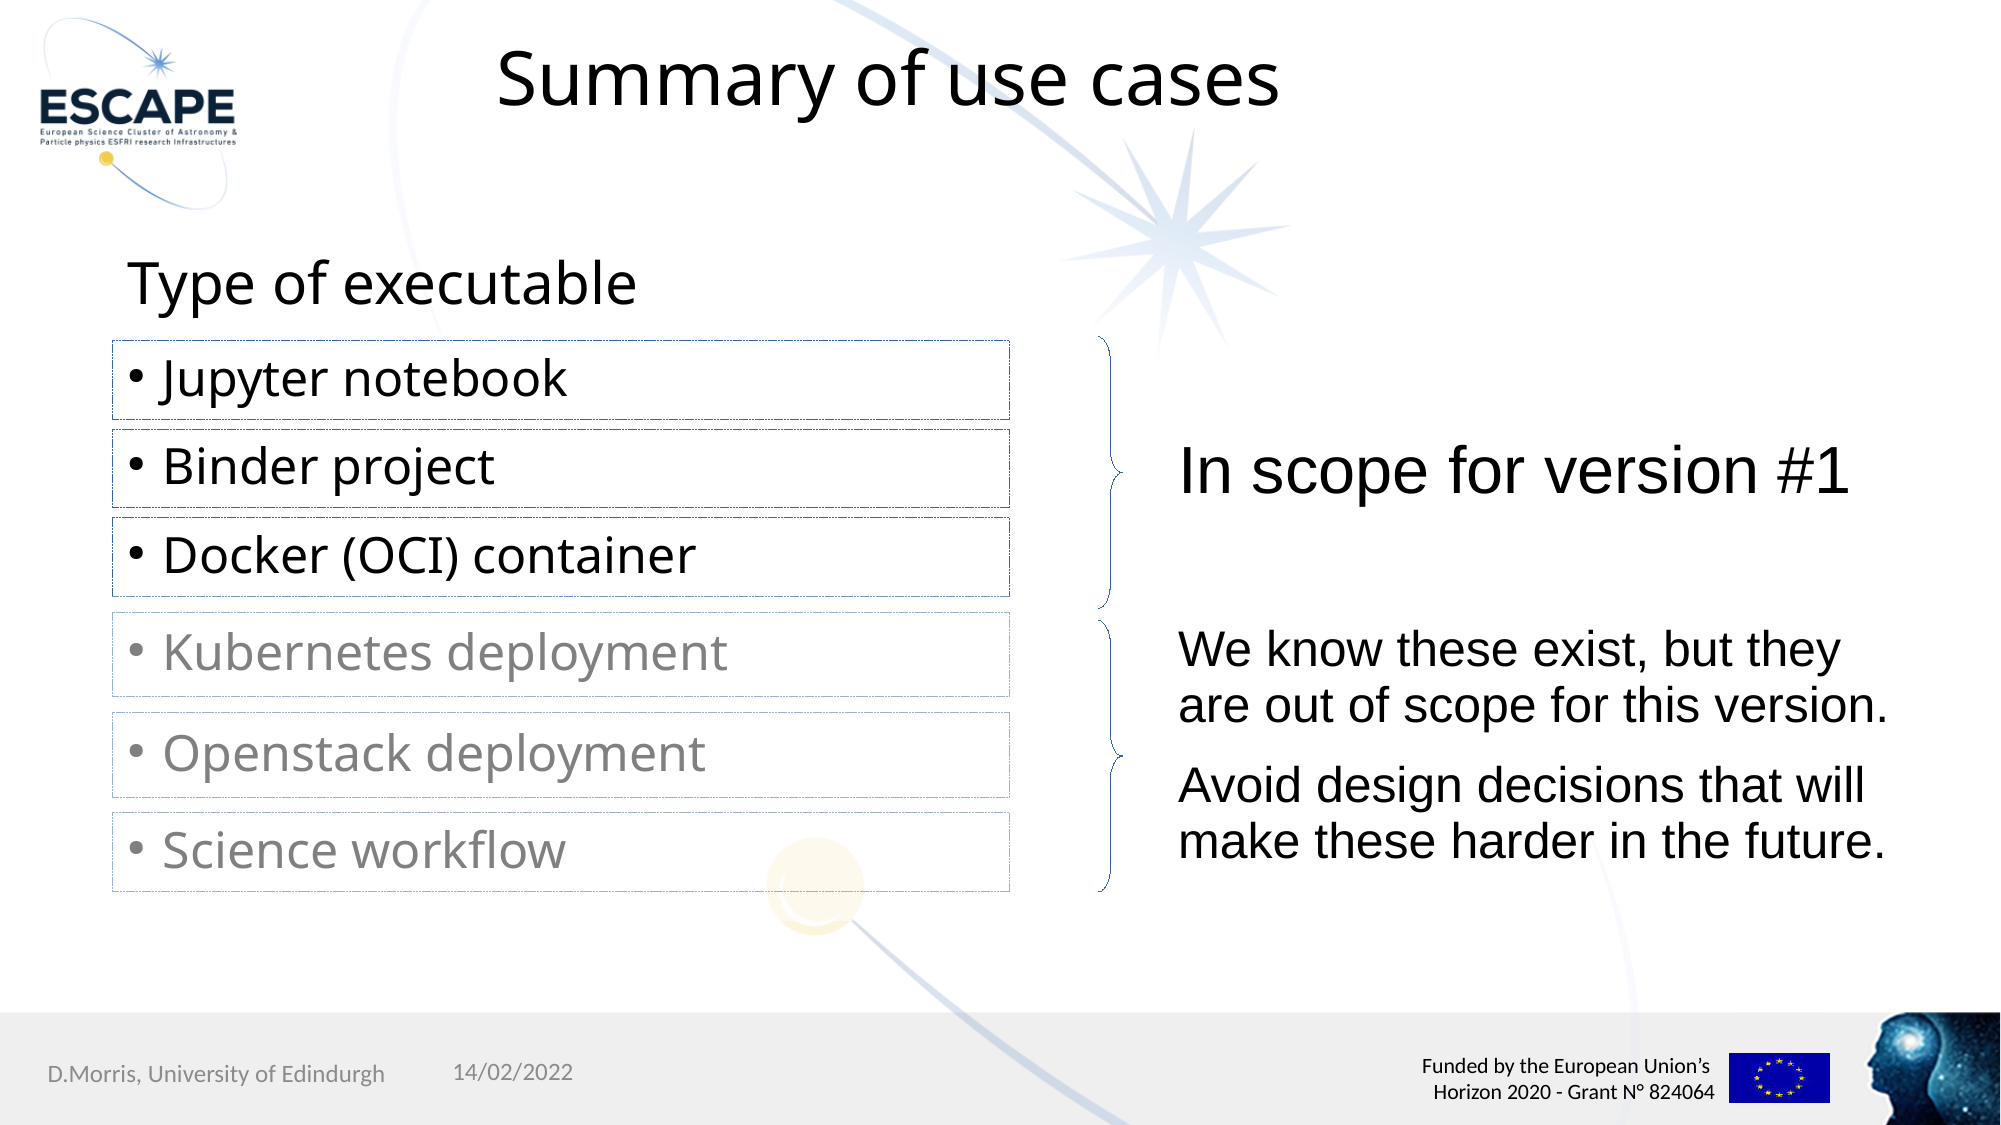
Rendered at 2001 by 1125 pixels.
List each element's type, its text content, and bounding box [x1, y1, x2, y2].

title Type of executable [112, 228, 1010, 340]
footer D.Morris, University of Edindurgh [32, 1042, 414, 1103]
picture [0, 0, 2001, 1125]
text_box Avoid design decisions that will make these harder in the future. [1163, 750, 1903, 877]
title Jupyter notebook [112, 340, 1010, 420]
title Summary of use cases [481, 11, 1519, 150]
text_box In scope for version #1 [1163, 425, 1867, 515]
slide_number 14/02/2022 [437, 1043, 662, 1099]
text_box We know these exist, but they are out of scope for this version. [1163, 614, 1906, 741]
title Binder project [112, 429, 1010, 508]
title Docker (OCI) container [112, 517, 1010, 596]
text_box [23, 596, 1063, 922]
